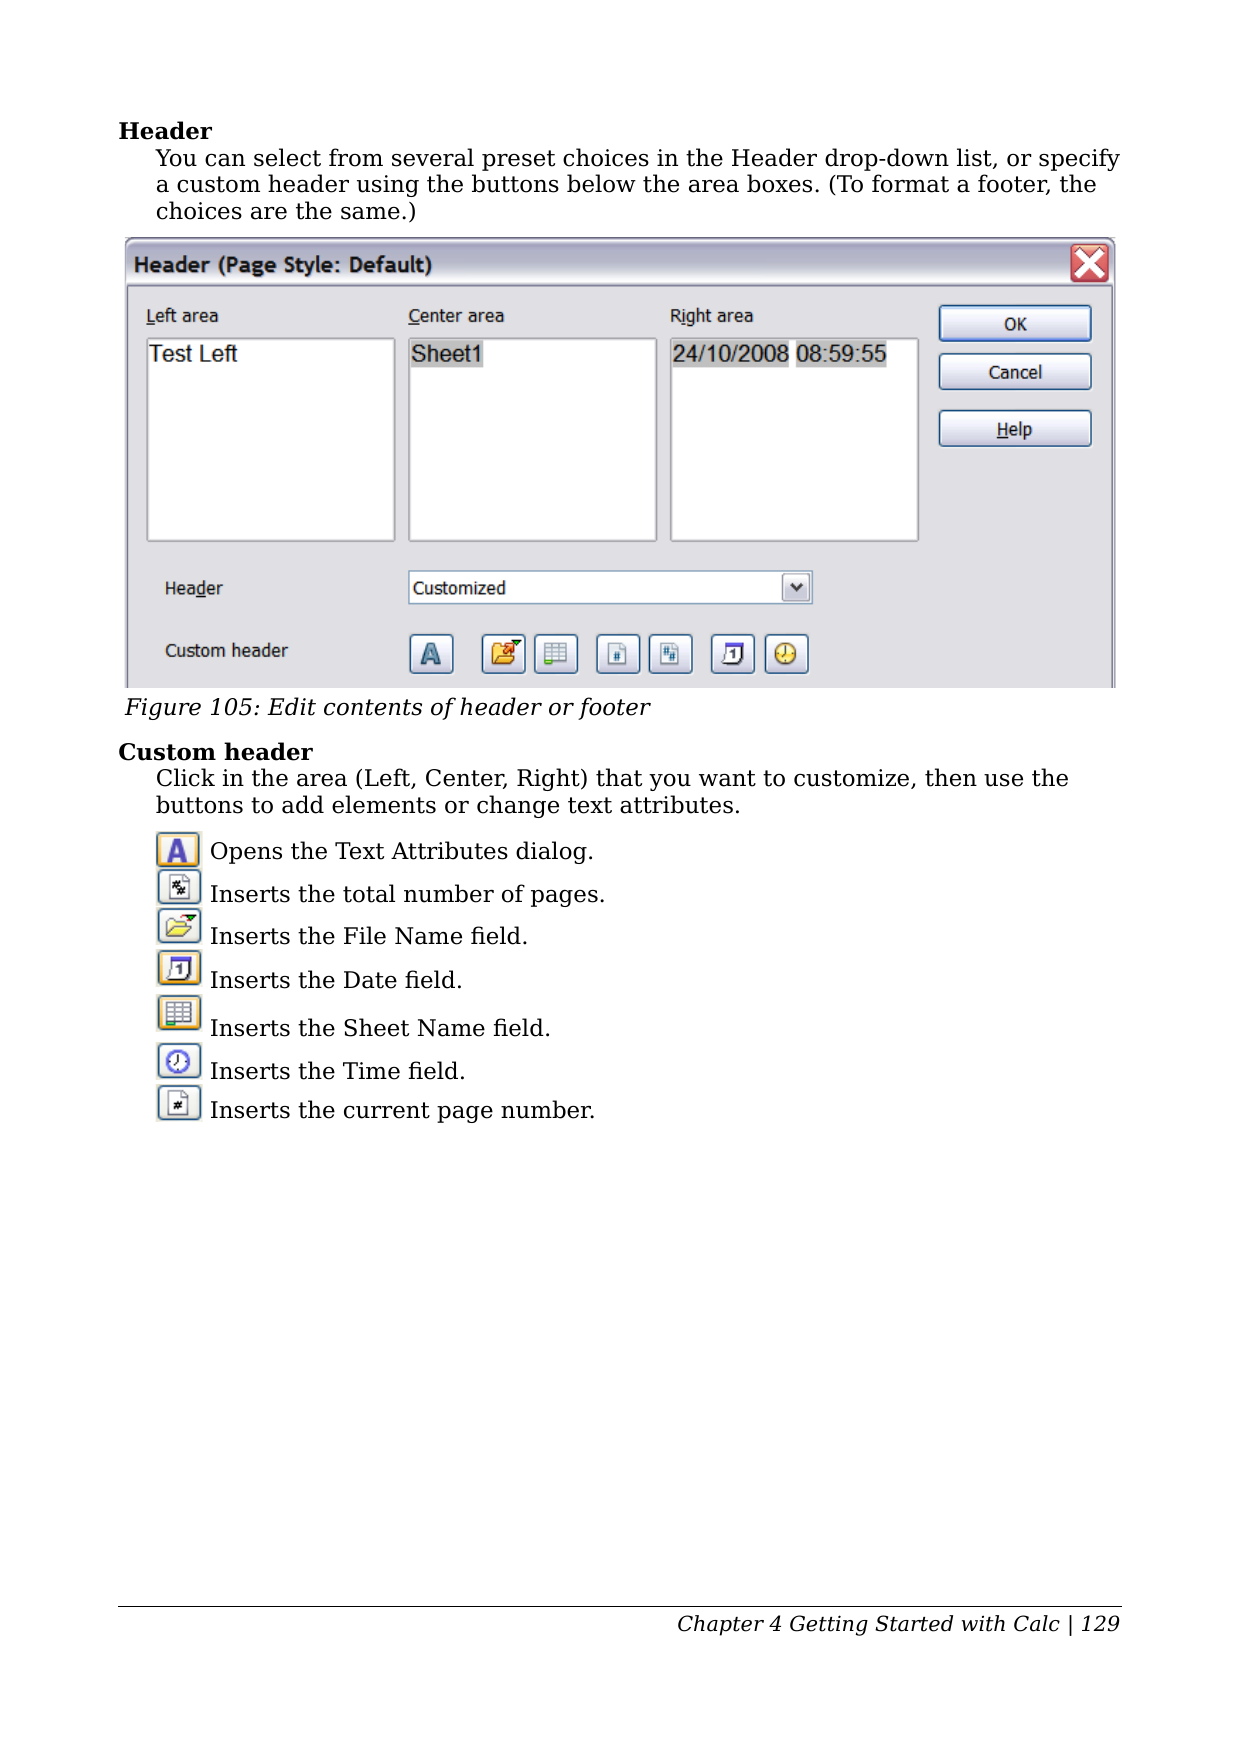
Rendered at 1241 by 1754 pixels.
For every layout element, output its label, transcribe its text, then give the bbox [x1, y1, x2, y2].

text Header [118, 118, 1122, 145]
picture [155, 1042, 203, 1080]
text Opens the Text Attributes dialog. [203, 831, 1122, 869]
text Inserts the total number of pages. [156, 869, 1122, 908]
picture [155, 949, 203, 987]
text Inserts the Sheet Name field. [156, 994, 1122, 1042]
picture [155, 831, 203, 906]
picture [155, 1084, 203, 1122]
picture [155, 907, 203, 945]
text Inserts the current page number. [156, 1085, 1122, 1124]
text Inserts the File Name field. [156, 908, 1122, 949]
picture [155, 994, 203, 1032]
picture [124, 237, 1116, 688]
text Custom header [118, 739, 1122, 766]
text Inserts the Time field. [156, 1042, 1122, 1085]
text You can select from several preset choices in the Header drop-down list, or specify a custom header using the buttons below the area boxes. (To format a footer, the choices are the same.) [156, 145, 1122, 225]
text Click in the area (Left, Center, Right) that you want to customize, then use the buttons to add elements or change text attributes. [156, 766, 1122, 819]
text Inserts the Date field. [156, 949, 1122, 994]
text Figure 105: Edit contents of header or footer [125, 694, 1116, 720]
